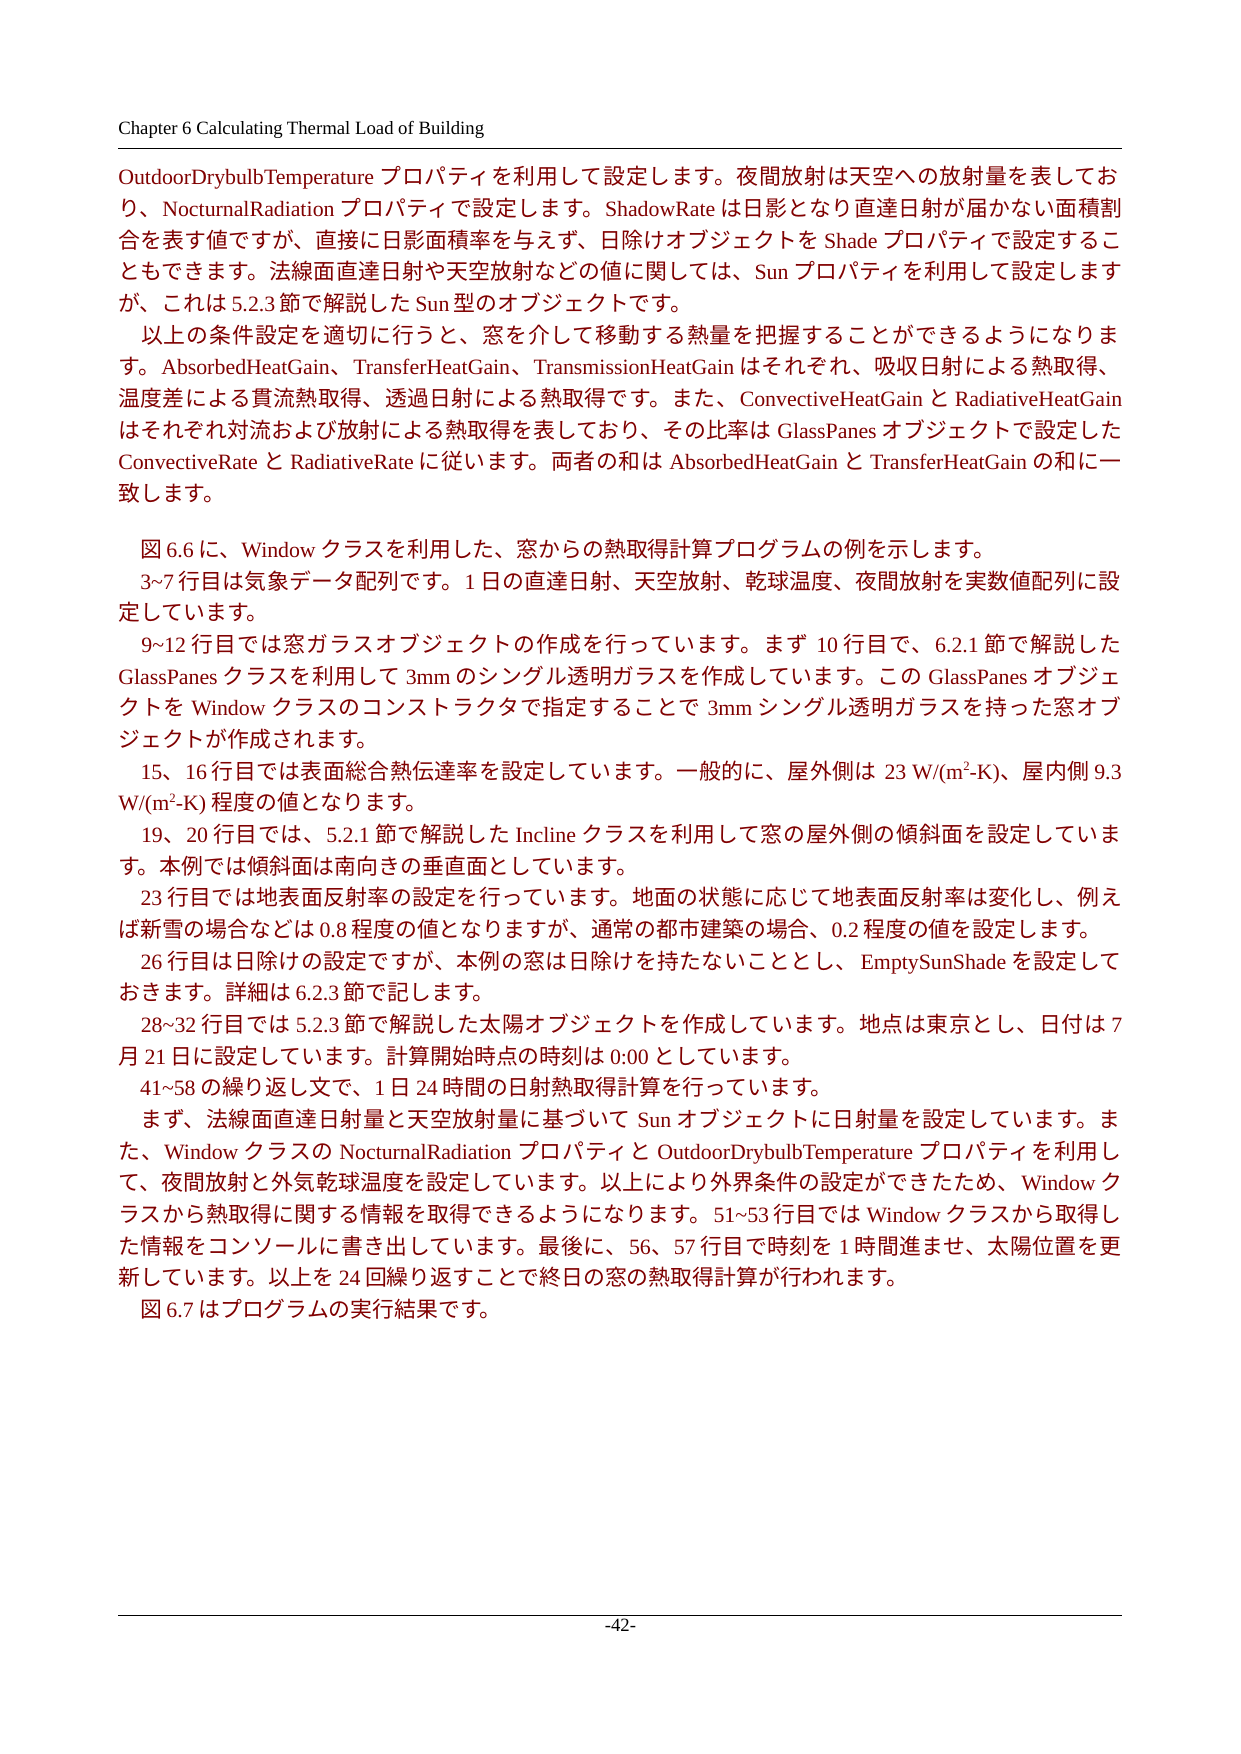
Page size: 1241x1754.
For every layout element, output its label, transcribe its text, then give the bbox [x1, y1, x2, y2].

text 15、16行目では表面総合熱伝達率を設定しています。一般的に、屋外側は23 W/(m2-K)、屋内側9.3 W/(m2-K) 程度の値となります。 [118, 754, 1122, 817]
text 9~12行目では窓ガラスオブジェクトの作成を行っています。まず10行目で、6.2.1節で解説したGlassPanesクラスを利用して3mmのシングル透明ガラスを作成しています。このGlassPanesオブジェクトをWindowクラスのコンストラクタで指定することで3mmシングル透明ガラスを持った窓オブジェクトが作成されます。 [118, 627, 1122, 754]
text 23行目では地表面反射率の設定を行っています。地面の状態に応じて地表面反射率は変化し、例えば新雪の場合などは0.8程度の値となりますが、通常の都市建築の場合、0.2程度の値を設定します。 [118, 880, 1122, 944]
text 19、20行目では、5.2.1節で解説したInclineクラスを利用して窓の屋外側の傾斜面を設定しています。本例では傾斜面は南向きの垂直面としています。 [118, 817, 1122, 880]
text OutdoorDrybulbTemperatureプロパティを利用して設定します。夜間放射は天空への放射量を表しており、NocturnalRadiationプロパティで設定します。ShadowRateは日影となり直達日射が届かない面積割合を表す値ですが、直接に日影面積率を与えず、日除けオブジェクトをShadeプロパティで設定することもできます。法線面直達日射や天空放射などの値に関しては、Sunプロパティを利用して設定しますが、これは5.2.3節で解説したSun型のオブジェクトです。 [118, 159, 1122, 318]
text まず、法線面直達日射量と天空放射量に基づいてSunオブジェクトに日射量を設定しています。また、WindowクラスのNocturnalRadiationプロパティとOutdoorDrybulbTemperatureプロパティを利用して、夜間放射と外気乾球温度を設定しています。以上により外界条件の設定ができたため、Windowクラスから熱取得に関する情報を取得できるようになります。51~53行目ではWindowクラスから取得した情報をコンソールに書き出しています。最後に、56、57行目で時刻を1時間進ませ、太陽位置を更新しています。以上を24回繰り返すことで終日の窓の熱取得計算が行われます。 [118, 1102, 1122, 1292]
text 3~7行目は気象データ配列です。1日の直達日射、天空放射、乾球温度、夜間放射を実数値配列に設定しています。 [118, 564, 1122, 627]
text 図6.6に、Windowクラスを利用した、窓からの熱取得計算プログラムの例を示します。 [118, 532, 1122, 564]
text 図6.7はプログラムの実行結果です。 [118, 1292, 1122, 1324]
text 以上の条件設定を適切に行うと、窓を介して移動する熱量を把握することができるようになります。AbsorbedHeatGain、TransferHeatGain、TransmissionHeatGainはそれぞれ、吸収日射による熱取得、温度差による貫流熱取得、透過日射による熱取得です。また、ConvectiveHeatGainとRadiativeHeatGainはそれぞれ対流および放射による熱取得を表しており、その比率はGlassPanesオブジェクトで設定したConvectiveRateとRadiativeRateに従います。両者の和はAbsorbedHeatGainとTransferHeatGainの和に一致します。 [118, 318, 1122, 508]
text 41~58の繰り返し文で、1日24時間の日射熱取得計算を行っています。 [118, 1070, 1122, 1102]
text 28~32行目では5.2.3節で解説した太陽オブジェクトを作成しています。地点は東京とし、日付は7月21日に設定しています。計算開始時点の時刻は0:00としています。 [118, 1007, 1122, 1070]
text 26行目は日除けの設定ですが、本例の窓は日除けを持たないこととし、EmptySunShadeを設定しておきます。詳細は6.2.3節で記します。 [118, 944, 1122, 1007]
